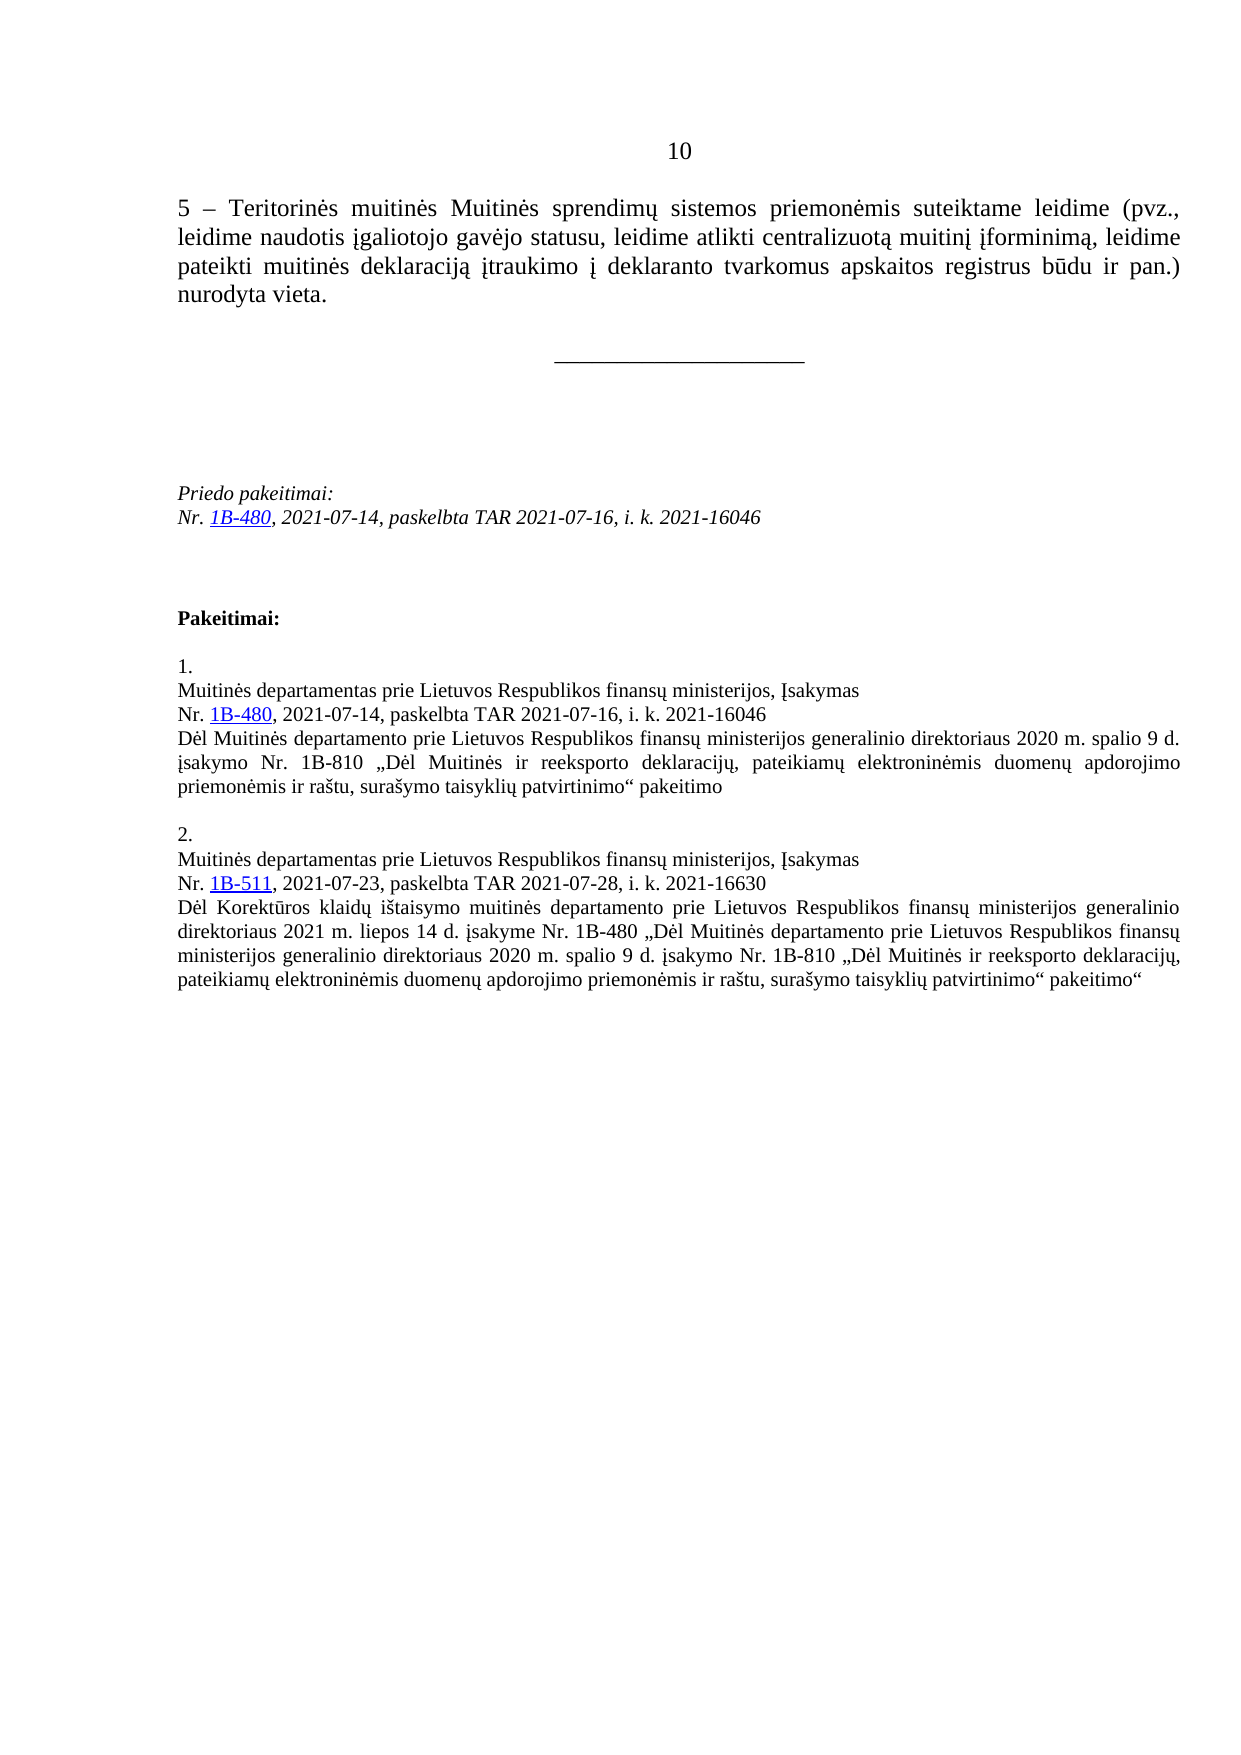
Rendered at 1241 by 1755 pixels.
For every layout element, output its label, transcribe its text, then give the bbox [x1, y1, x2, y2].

text 1. [177, 654, 1181, 678]
text Dėl Korektūros klaidų ištaisymo muitinės departamento prie Lietuvos Respublikos finansų ministerijos generalinio direktoriaus 2021 m. liepos 14 d. įsakyme Nr. 1B-480 „Dėl Muitinės departamento prie Lietuvos Respublikos finansų ministerijos generalinio direktoriaus 2020 m. spalio 9 d. įsakymo Nr. 1B-810 „Dėl Muitinės ir reeksporto deklaracijų, pateikiamų elektroninėmis duomenų apdorojimo priemonėmis ir raštu, surašymo taisyklių patvirtinimo“ pakeitimo“ [177, 894, 1181, 991]
text 2. [177, 822, 1181, 846]
text Dėl Muitinės departamento prie Lietuvos Respublikos finansų ministerijos generalinio direktoriaus 2020 m. spalio 9 d. įsakymo Nr. 1B-810 „Dėl Muitinės ir reeksporto deklaracijų, pateikiamų elektroninėmis duomenų apdorojimo priemonėmis ir raštu, surašymo taisyklių patvirtinimo“ pakeitimo [177, 726, 1181, 798]
text Muitinės departamentas prie Lietuvos Respublikos finansų ministerijos, Įsakymas [177, 678, 1181, 702]
text 5 – Teritorinės muitinės Muitinės sprendimų sistemos priemonėmis suteiktame leidime (pvz., leidime naudotis įgaliotojo gavėjo statusu, leidime atlikti centralizuotą muitinį įforminimą, leidime pateikti muitinės deklaraciją įtraukimo į deklaranto tvarkomus apskaitos registrus būdu ir pan.) nurodyta vieta. [177, 193, 1181, 308]
text Muitinės departamentas prie Lietuvos Respublikos finansų ministerijos, Įsakymas [177, 846, 1181, 871]
text Pakeitimai: [177, 606, 1181, 630]
text Priedo pakeitimai: [177, 481, 1181, 505]
text Nr. 1B-480, 2021-07-14, paskelbta TAR 2021-07-16, i. k. 2021-16046 [177, 505, 1181, 529]
text Nr. 1B-480, 2021-07-14, paskelbta TAR 2021-07-16, i. k. 2021-16046 [177, 702, 1181, 726]
text ____________________ [177, 337, 1181, 366]
text Nr. 1B-511, 2021-07-23, paskelbta TAR 2021-07-28, i. k. 2021-16630 [177, 871, 1181, 894]
